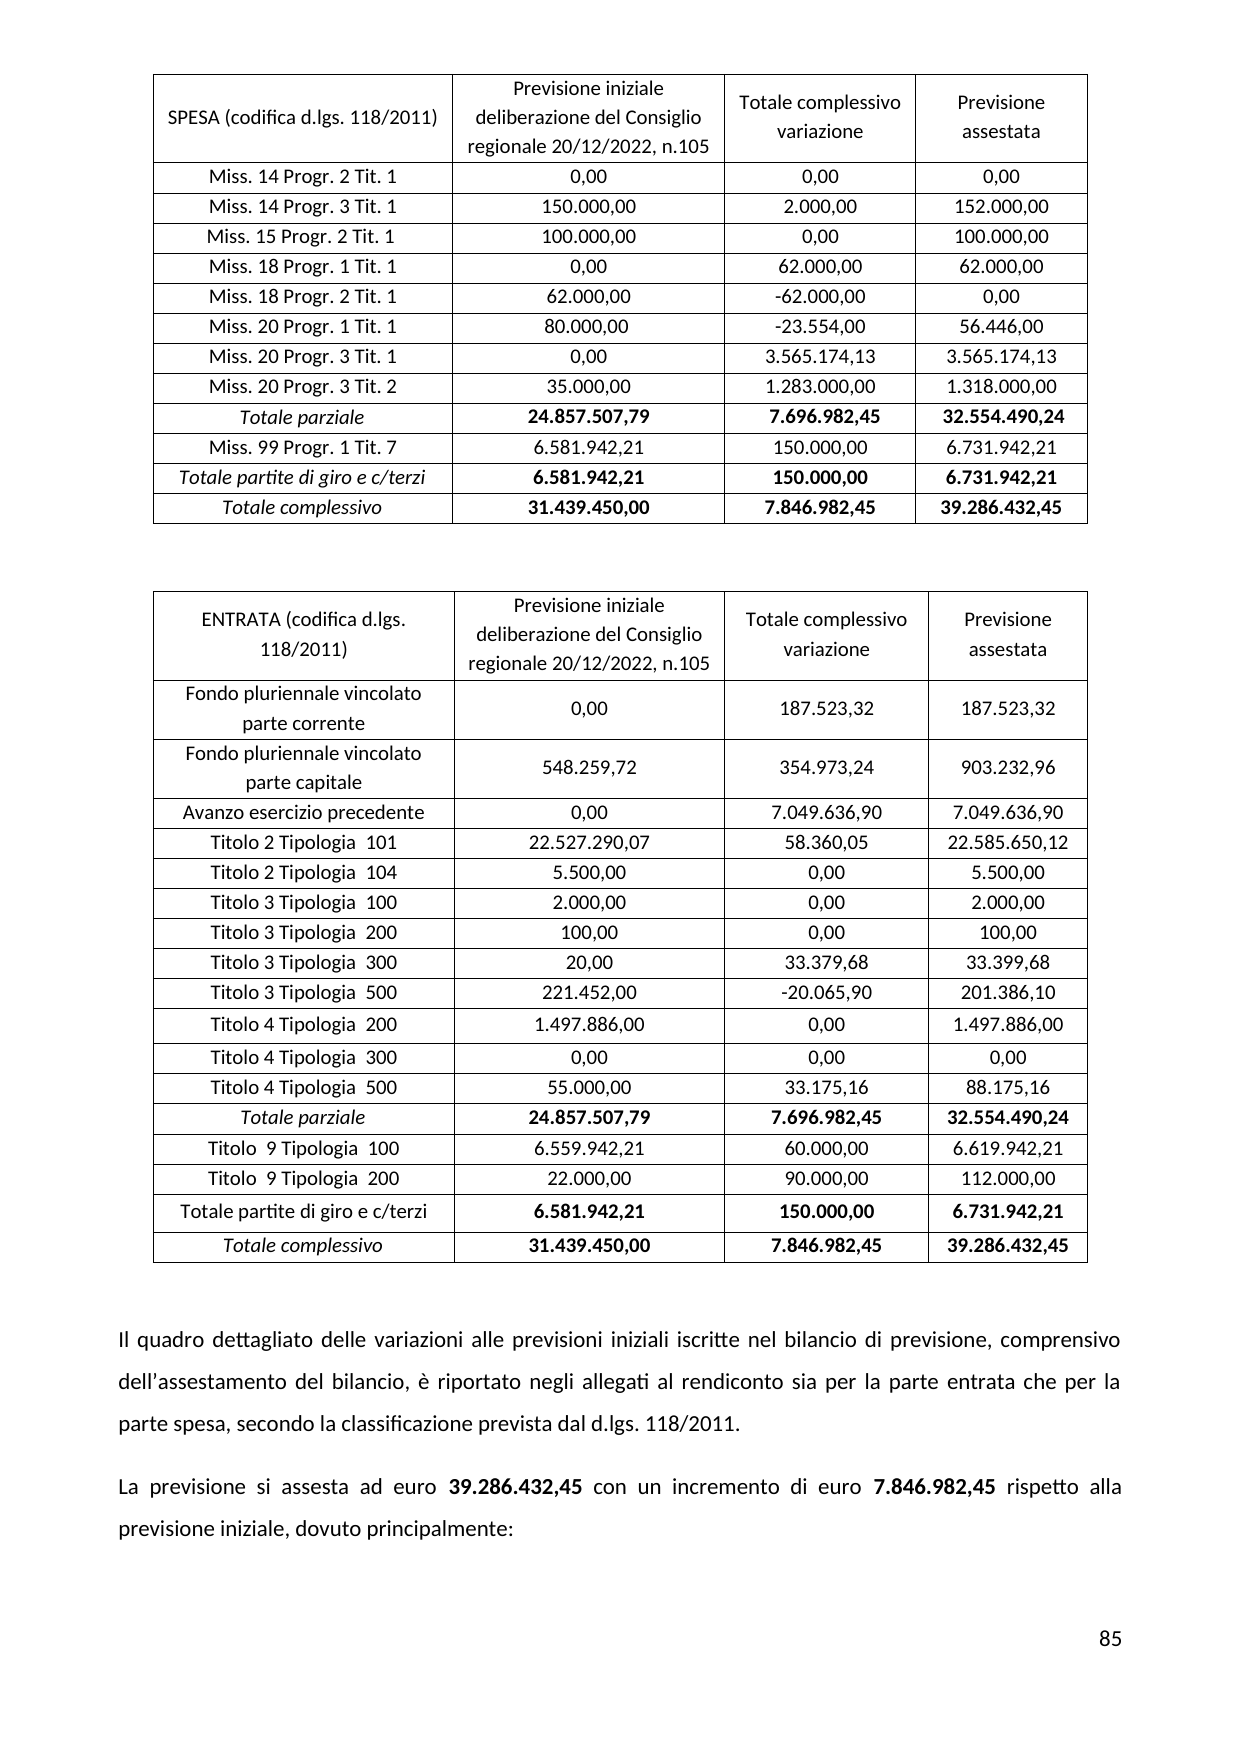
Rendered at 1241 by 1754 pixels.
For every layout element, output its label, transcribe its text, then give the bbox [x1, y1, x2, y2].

table_cell 6.581.942,21 [453, 464, 724, 493]
table_cell Titolo 3 Tipologia 200 [154, 919, 454, 948]
table_cell 100,00 [455, 919, 724, 948]
table_cell 20,00 [455, 949, 724, 978]
table_cell 31.439.450,00 [453, 494, 724, 523]
table_cell 32.554.490,24 [916, 404, 1087, 433]
table_cell 56.446,00 [916, 314, 1087, 342]
table_cell 58.360,05 [725, 829, 928, 858]
table_cell Totale partite di giro e c/terzi [154, 1195, 454, 1232]
table_cell 1.497.886,00 [929, 1009, 1087, 1043]
table_cell 39.286.432,45 [929, 1233, 1087, 1262]
table_cell 112.000,00 [929, 1165, 1087, 1194]
table_cell 7.049.636,90 [929, 799, 1087, 828]
table_cell Titolo 9 Tipologia 200 [154, 1165, 454, 1194]
text La previsione si assesta ad euro 39.286.432,45 con un incremento di euro 7.846.982,45 rispetto alla previsione iniziale, dovuto principalmente: [118, 1472, 1122, 1542]
table_cell Miss. 20 Progr. 1 Tit. 1 [154, 314, 452, 342]
table_cell Miss. 18 Progr. 2 Tit. 1 [154, 284, 452, 312]
table_cell 33.379,68 [725, 949, 928, 978]
table_cell Titolo 3 Tipologia 300 [154, 949, 454, 978]
table_cell 0,00 [725, 224, 915, 252]
table_cell 6.581.942,21 [455, 1195, 724, 1232]
table_cell 150.000,00 [725, 464, 915, 493]
table_cell Titolo 2 Tipologia 104 [154, 859, 454, 888]
table_cell Miss. 20 Progr. 3 Tit. 1 [154, 344, 452, 373]
table_cell Fondo pluriennale vincolato parte capitale [154, 740, 454, 798]
table_cell 0,00 [725, 889, 928, 918]
table_cell 221.452,00 [455, 979, 724, 1008]
table_cell 39.286.432,45 [916, 494, 1087, 523]
table_cell 3.565.174,13 [916, 344, 1087, 373]
table_cell Titolo 9 Tipologia 100 [154, 1135, 454, 1164]
table_cell 0,00 [725, 859, 928, 888]
table_cell 0,00 [453, 344, 724, 373]
table_cell 80.000,00 [453, 314, 724, 342]
table_cell 22.000,00 [455, 1165, 724, 1194]
table_cell 62.000,00 [453, 284, 724, 312]
table_cell -62.000,00 [725, 284, 915, 312]
table_cell -20.065,90 [725, 979, 928, 1008]
table_cell 33.175,16 [725, 1074, 928, 1103]
table_cell 32.554.490,24 [929, 1104, 1087, 1134]
table_cell 7.696.982,45 [725, 404, 915, 433]
table_cell 0,00 [725, 1009, 928, 1043]
table_cell 6.731.942,21 [929, 1195, 1087, 1232]
table_cell 62.000,00 [916, 254, 1087, 282]
table_cell Titolo 3 Tipologia 500 [154, 979, 454, 1008]
table_header Totale complessivo variazione [725, 592, 928, 679]
table_cell 0,00 [916, 284, 1087, 312]
table_cell Miss. 99 Progr. 1 Tit. 7 [154, 434, 452, 463]
table_cell 22.527.290,07 [455, 829, 724, 858]
table_cell 3.565.174,13 [725, 344, 915, 373]
table_cell Titolo 2 Tipologia 101 [154, 829, 454, 858]
table_cell 5.500,00 [455, 859, 724, 888]
table_cell 2.000,00 [929, 889, 1087, 918]
table_cell 24.857.507,79 [455, 1104, 724, 1134]
table_cell -23.554,00 [725, 314, 915, 342]
table_cell 0,00 [453, 163, 724, 192]
table_cell 35.000,00 [453, 374, 724, 403]
table_cell Totale complessivo [154, 494, 452, 523]
table_cell Miss. 20 Progr. 3 Tit. 2 [154, 374, 452, 403]
table_cell 354.973,24 [725, 740, 928, 798]
table_cell 0,00 [725, 919, 928, 948]
table_cell 6.731.942,21 [916, 464, 1087, 493]
table_cell 7.846.982,45 [725, 1233, 928, 1262]
table_cell Avanzo esercizio precedente [154, 799, 454, 828]
table_cell 1.318.000,00 [916, 374, 1087, 403]
table_cell 5.500,00 [929, 859, 1087, 888]
table_cell 0,00 [455, 681, 724, 739]
table_cell 150.000,00 [453, 194, 724, 222]
table_header Previsione assestata [929, 592, 1087, 679]
table_header ENTRATA (codifica d.lgs. 118/2011) [154, 592, 454, 679]
table_cell Titolo 4 Tipologia 300 [154, 1044, 454, 1073]
table_header Previsione assestata [916, 75, 1087, 162]
table_cell Titolo 3 Tipologia 100 [154, 889, 454, 918]
table_cell 187.523,32 [929, 681, 1087, 739]
table_cell 33.399,68 [929, 949, 1087, 978]
table_cell 100.000,00 [453, 224, 724, 252]
table_cell Totale complessivo [154, 1233, 454, 1262]
table_cell 100,00 [929, 919, 1087, 948]
table_cell 0,00 [453, 254, 724, 282]
table_cell 31.439.450,00 [455, 1233, 724, 1262]
table_cell Titolo 4 Tipologia 500 [154, 1074, 454, 1103]
table_cell 6.619.942,21 [929, 1135, 1087, 1164]
table_cell 1.497.886,00 [455, 1009, 724, 1043]
table_cell Fondo pluriennale vincolato parte corrente [154, 681, 454, 739]
table_cell 90.000,00 [725, 1165, 928, 1194]
table_cell 6.731.942,21 [916, 434, 1087, 463]
table_cell Miss. 14 Progr. 3 Tit. 1 [154, 194, 452, 222]
table_cell Totale partite di giro e c/terzi [154, 464, 452, 493]
table_cell 22.585.650,12 [929, 829, 1087, 858]
table_cell Totale parziale [154, 404, 452, 433]
table_cell 6.559.942,21 [455, 1135, 724, 1164]
table_cell 88.175,16 [929, 1074, 1087, 1103]
table_cell Titolo 4 Tipologia 200 [154, 1009, 454, 1043]
table_header Previsione iniziale deliberazione del Consiglio regionale 20/12/2022, n.105 [453, 75, 724, 162]
table_cell Miss. 14 Progr. 2 Tit. 1 [154, 163, 452, 192]
table_header Previsione iniziale deliberazione del Consiglio regionale 20/12/2022, n.105 [455, 592, 724, 679]
table_cell 24.857.507,79 [453, 404, 724, 433]
table_cell 150.000,00 [725, 1195, 928, 1232]
table_header Totale complessivo variazione [725, 75, 915, 162]
table_cell 201.386,10 [929, 979, 1087, 1008]
table_cell 548.259,72 [455, 740, 724, 798]
table_cell 2.000,00 [455, 889, 724, 918]
table_cell 187.523,32 [725, 681, 928, 739]
table_cell 150.000,00 [725, 434, 915, 463]
table_cell 0,00 [725, 163, 915, 192]
table_cell 1.283.000,00 [725, 374, 915, 403]
table_cell 7.049.636,90 [725, 799, 928, 828]
table_cell 6.581.942,21 [453, 434, 724, 463]
table_cell Miss. 18 Progr. 1 Tit. 1 [154, 254, 452, 282]
table_cell 903.232,96 [929, 740, 1087, 798]
table_cell 152.000,00 [916, 194, 1087, 222]
table_cell 0,00 [916, 163, 1087, 192]
table_cell 62.000,00 [725, 254, 915, 282]
table_cell Totale parziale [154, 1104, 454, 1134]
table_cell 0,00 [725, 1044, 928, 1073]
table_cell 7.696.982,45 [725, 1104, 928, 1134]
table_cell 2.000,00 [725, 194, 915, 222]
table_cell 55.000,00 [455, 1074, 724, 1103]
table_cell 100.000,00 [916, 224, 1087, 252]
table_cell 0,00 [455, 799, 724, 828]
table_header SPESA (codifica d.lgs. 118/2011) [154, 75, 452, 162]
text Il quadro dettagliato delle variazioni alle previsioni iniziali iscritte nel bilancio di previsione, comprensivo dell’assestamento del bilancio, è riportato negli allegati al rendiconto sia per la parte entrata che per la parte spesa, secondo la classificazione prevista dal d.lgs. 118/2011. [118, 1325, 1122, 1437]
table_cell 0,00 [929, 1044, 1087, 1073]
table_cell 0,00 [455, 1044, 724, 1073]
table_cell 7.846.982,45 [725, 494, 915, 523]
table_cell Miss. 15 Progr. 2 Tit. 1 [154, 224, 452, 252]
table_cell 60.000,00 [725, 1135, 928, 1164]
